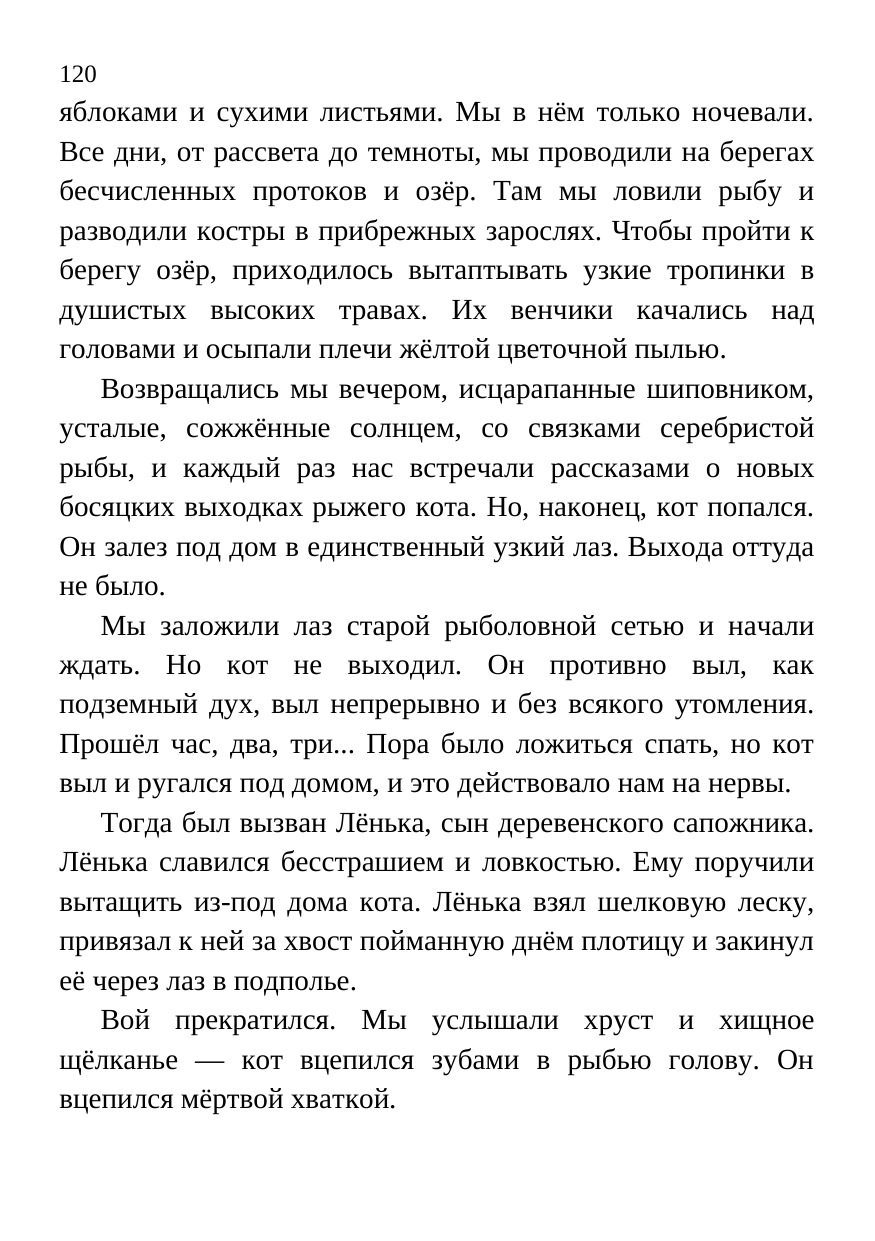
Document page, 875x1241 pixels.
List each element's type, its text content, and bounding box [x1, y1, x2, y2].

text Вой прекратился. Мы услышали хруст и хищное щёлканье — кот вцепился зубами в рыбью голову. Он вцепился мёртвой хваткой. [59, 1002, 815, 1115]
text Возвращались мы вечером, исцарапанные шиповником, усталые, сожжённые солнцем, со связками серебристой рыбы, и каждый раз нас встречали рассказами о новых босяцких выходках рыжего кота. Но, наконец, кот попался. Он залез под дом в единственный узкий лаз. Выхода оттуда не было. [59, 371, 815, 602]
text Мы заложили лаз старой рыболовной сетью и начали ждать. Но кот не выходил. Он противно выл, как подземный дух, выл непрерывно и без всякого утомления. Прошёл час, два, три... Пора было ложиться спать, но кот выл и ругался под домом, и это действовало нам на нервы. [59, 608, 815, 799]
text Тогда был вызван Лёнька, сын деревенского сапожника. Лёнька славился бесстрашием и ловкостью. Ему поручили вытащить из-под дома кота. Лёнька взял шелковую леску, привязал к ней за хвост пойманную днём плотицу и закинул её через лаз в подполье. [59, 805, 815, 997]
text яблоками и сухими листьями. Мы в нём только ночевали. Все дни, от рассвета до темноты, мы проводили на берегах бесчисленных протоков и озёр. Там мы ловили рыбу и разводили костры в прибрежных зарослях. Чтобы пройти к берегу озёр, приходилось вытаптывать узкие тропинки в душистых высоких травах. Их венчики качались над головами и осыпали плечи жёлтой цветочной пылью. [59, 94, 815, 365]
